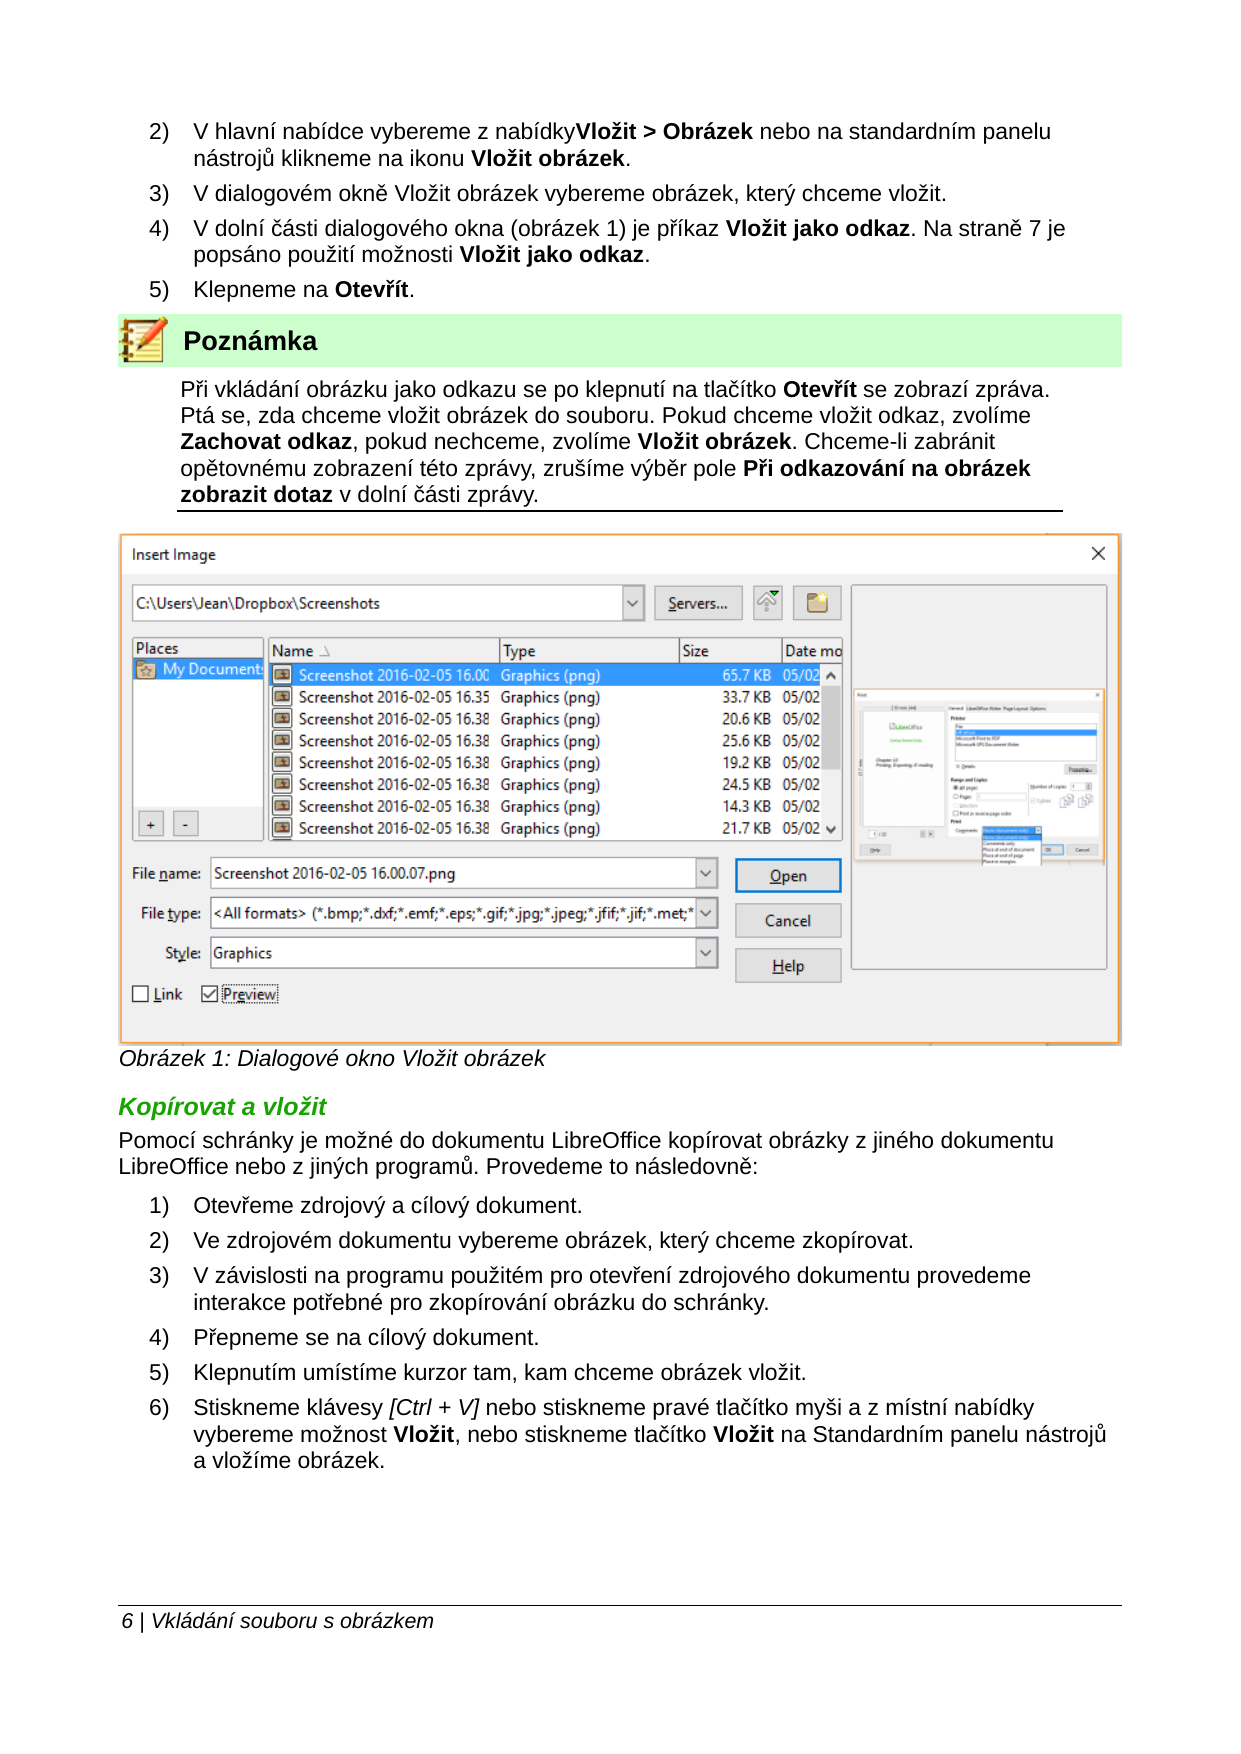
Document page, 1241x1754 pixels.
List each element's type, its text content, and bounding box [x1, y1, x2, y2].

list V závislosti na programu použitém pro otevření zdrojového dokumentu provedeme interakce potřebné pro zkopírování obrázku do schránky. [169, 1262, 1122, 1315]
list V hlavní nabídce vybereme z nabídkyVložit > Obrázek nebo na standardním panelu nástrojů klikneme na ikonu Vložit obrázek. [169, 118, 1122, 171]
list Pomocí schránky je možné do dokumentu LibreOffice kopírovat obrázky z jiného dokumentu LibreOffice nebo z jiných programů. Provedeme to následovně: [118, 1127, 1122, 1179]
list V dialogovém okně Vložit obrázek vybereme obrázek, který chceme vložit. [169, 180, 1122, 206]
list Ve zdrojovém dokumentu vybereme obrázek, který chceme zkopírovat. [169, 1227, 1122, 1253]
subtitle Kopírovat a vložit [118, 1092, 1122, 1121]
subtitle Poznámka [118, 314, 1122, 367]
list Klepnutím umístíme kurzor tam, kam chceme obrázek vložit. [169, 1359, 1122, 1386]
list Přepneme se na cílový dokument. [169, 1324, 1122, 1350]
list Otevřeme zdrojový a cílový dokument. [169, 1192, 1122, 1218]
list Klepneme na Otevřít. [169, 276, 1122, 303]
picture [118, 533, 1123, 1046]
text Při vkládání obrázku jako odkazu se po klepnutí na tlačítko Otevřít se zobrazí zpráva. Ptá se, zda chceme vložit obrázek do souboru. Pokud chceme vložit odkaz, zvolíme Zachovat odkaz, pokud nechceme, zvolíme Vložit obrázek. Chceme-li zabránit opětovnému zobrazení této zprávy, zrušíme výběr pole Při odkazování na obrázek zobrazit dotaz v dolní části zprávy. [177, 373, 1063, 510]
picture [119, 315, 170, 366]
list Stiskneme klávesy [Ctrl + V] nebo stiskneme pravé tlačítko myši a z místní nabídky vybereme možnost Vložit, nebo stiskneme tlačítko Vložit na Standardním panelu nástrojů a vložíme obrázek. [169, 1394, 1122, 1473]
list V dolní části dialogového okna (obrázek 1) je příkaz Vložit jako odkaz. Na straně 7 je popsáno použití možnosti Vložit jako odkaz. [169, 215, 1122, 268]
text Obrázek 1: Dialogové okno Vložit obrázek [118, 1046, 1122, 1071]
